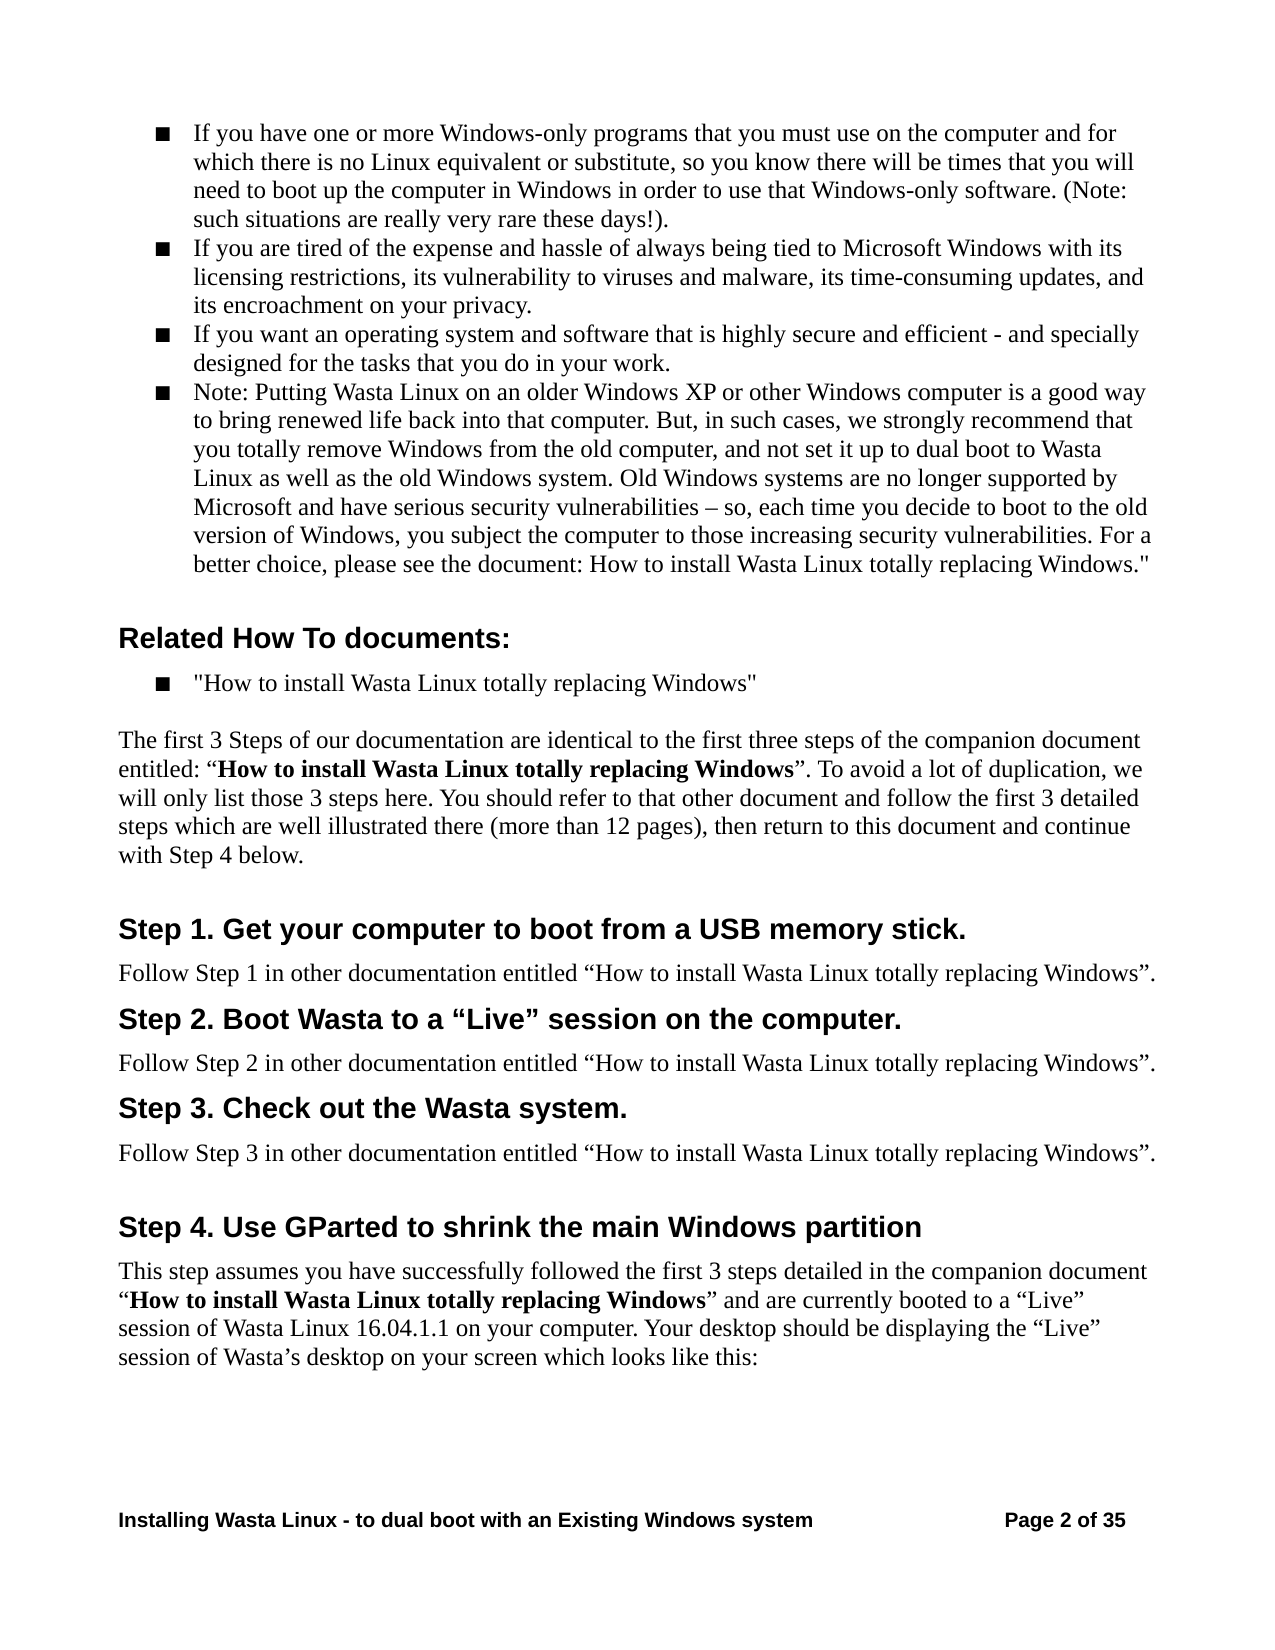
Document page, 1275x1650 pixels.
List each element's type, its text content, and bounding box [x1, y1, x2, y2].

subtitle Related How To documents: [118, 621, 1157, 655]
text Follow Step 3 in other documentation entitled “How to install Wasta Linux totally replacing Windows”. [118, 1138, 1157, 1166]
subtitle Step 3. Check out the Wasta system. [118, 1091, 1157, 1125]
list Note: Putting Wasta Linux on an older Windows XP or other Windows computer is a good way to bring renewed life back into that computer. But, in such cases, we strongly recommend that you totally remove Windows from the old computer, and not set it up to dual boot to Wasta Linux as well as the old Windows system. Old Windows systems are no longer supported by Microsoft and have serious security vulnerabilities – so, each time you decide to boot to the old version of Windows, you subject the computer to those increasing security vulnerabilities. For a better choice, please see the document: How to install Wasta Linux totally replacing Windows." [156, 377, 1157, 578]
subtitle Step 1. Get your computer to boot from a USB memory stick. [118, 912, 1157, 946]
list "How to install Wasta Linux totally replacing Windows" [156, 668, 1157, 696]
subtitle Step 2. Boot Wasta to a “Live” session on the computer. [118, 1002, 1157, 1036]
subtitle Step 4. Use GParted to shrink the main Windows partition [118, 1210, 1157, 1243]
list If you are tired of the expense and hassle of always being tied to Microsoft Windows with its licensing restrictions, its vulnerability to viruses and malware, its time-consuming updates, and its encroachment on your privacy. [156, 233, 1157, 319]
text Follow Step 2 in other documentation entitled “How to install Wasta Linux totally replacing Windows”. [118, 1048, 1157, 1077]
text The first 3 Steps of our documentation are identical to the first three steps of the companion document entitled: “How to install Wasta Linux totally replacing Windows”. To avoid a lot of duplication, we will only list those 3 steps here. You should refer to that other document and follow the first 3 detailed steps which are well illustrated there (more than 12 pages), then return to this document and continue with Step 4 below. [118, 725, 1157, 869]
list If you have one or more Windows-only programs that you must use on the computer and for which there is no Linux equivalent or substitute, so you know there will be times that you will need to boot up the computer in Windows in order to use that Windows-only software. (Note: such situations are really very rare these days!). [156, 118, 1157, 233]
text Follow Step 1 in other documentation entitled “How to install Wasta Linux totally replacing Windows”. [118, 958, 1157, 987]
list If you want an operating system and software that is highly secure and efficient - and specially designed for the tasks that you do in your work. [156, 319, 1157, 377]
text This step assumes you have successfully followed the first 3 steps detailed in the companion document “How to install Wasta Linux totally replacing Windows” and are currently booted to a “Live” session of Wasta Linux 16.04.1.1 on your computer. Your desktop should be displaying the “Live” session of Wasta’s desktop on your screen which looks like this: [118, 1256, 1157, 1371]
